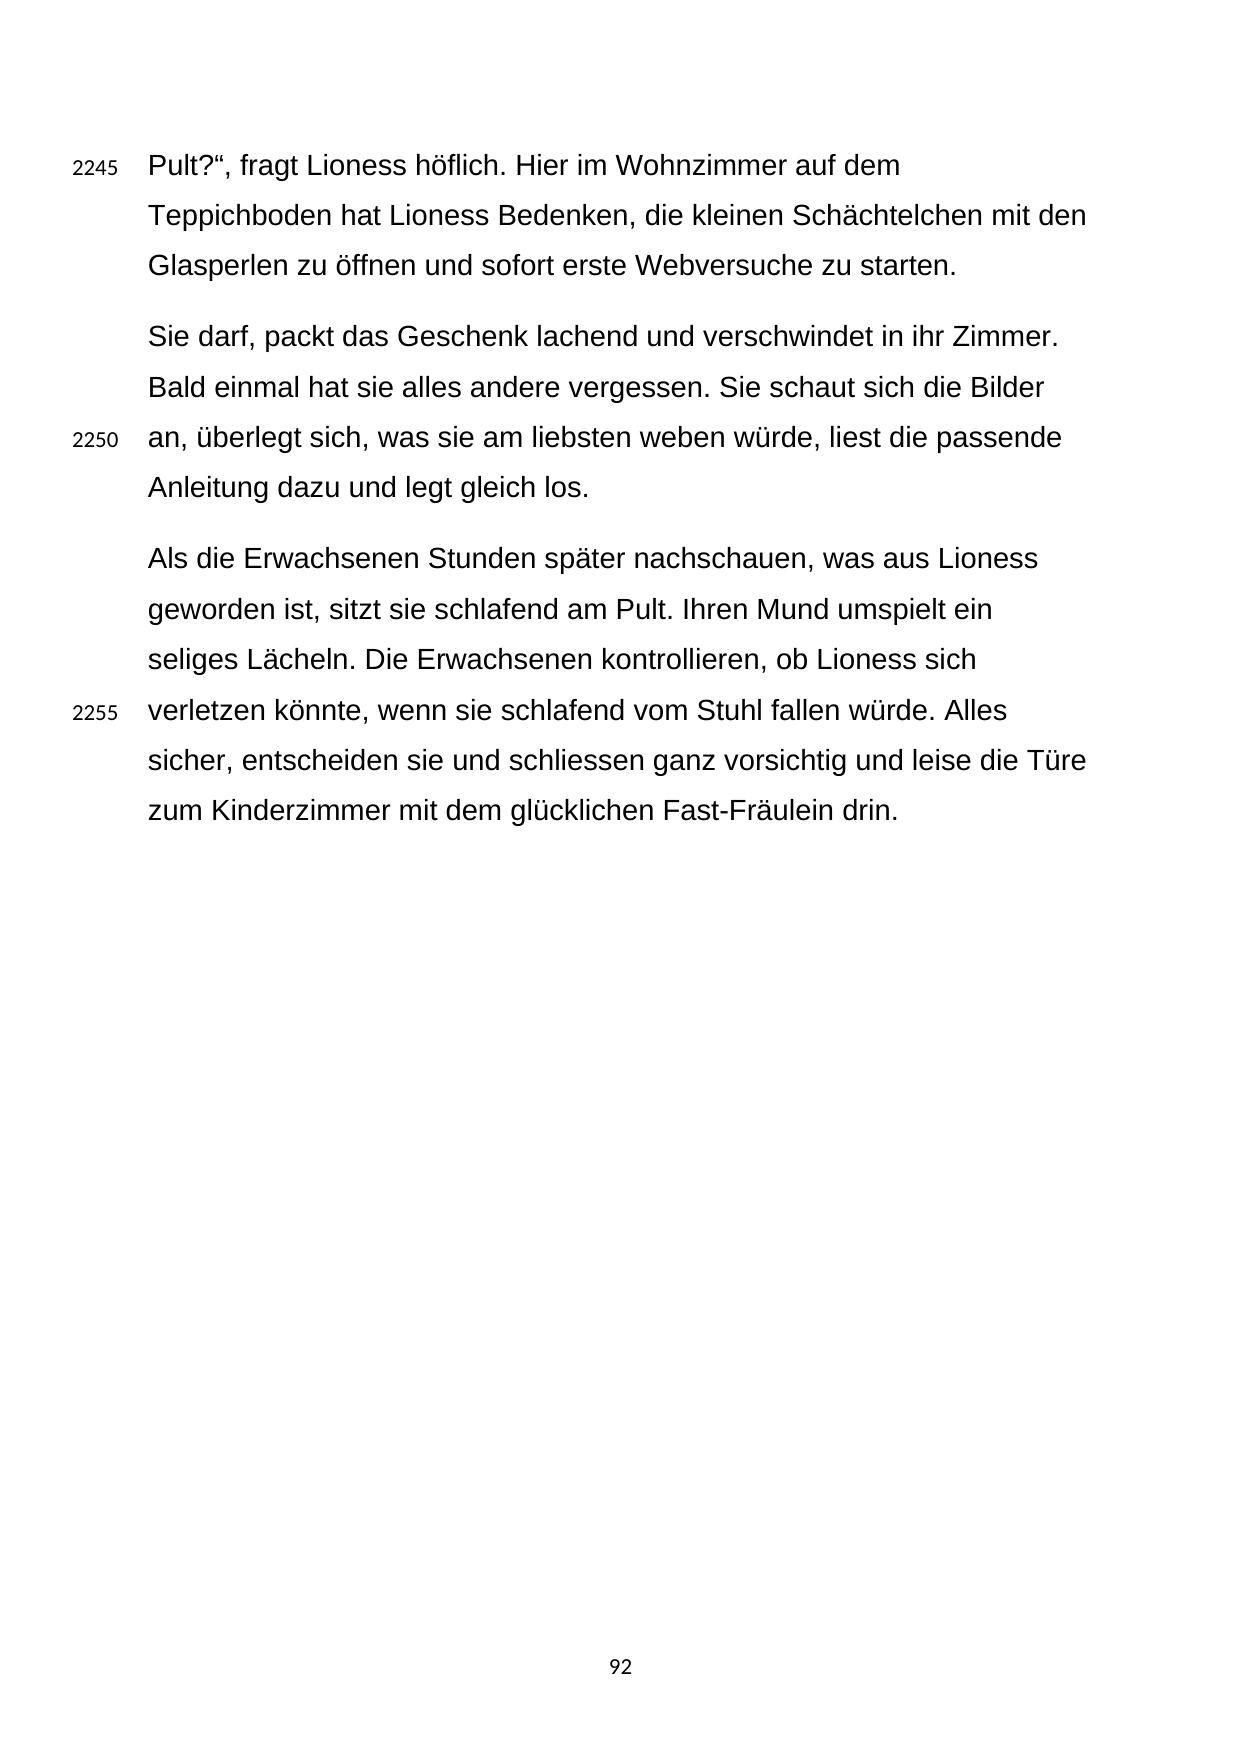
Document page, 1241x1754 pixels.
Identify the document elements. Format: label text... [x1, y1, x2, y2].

text Als die Erwachsenen Stunden später nachschauen, was aus Lioness geworden ist, sitzt sie schlafend am Pult. Ihren Mund umspielt ein seliges Lächeln. Die Erwachsenen kontrollieren, ob Lioness sich verletzen könnte, wenn sie schlafend vom Stuhl fallen würde. Alles sicher, entscheiden sie und schliessen ganz vorsichtig und leise die Türe zum Kinderzimmer mit dem glücklichen Fast-Fräulein drin. [148, 542, 1092, 827]
text Sie darf, packt das Geschenk lachend und verschwindet in ihr Zimmer. Bald einmal hat sie alles andere vergessen. Sie schaut sich die Bilder an, überlegt sich, was sie am liebsten weben würde, liest die passende Anleitung dazu und legt gleich los. [148, 319, 1092, 504]
text Pult?“, fragt Lioness höflich. Hier im Wohnzimmer auf dem Teppichboden hat Lioness Bedenken, die kleinen Schächtelchen mit den Glasperlen zu öffnen und sofort erste Webversuche zu starten. [148, 148, 1092, 282]
